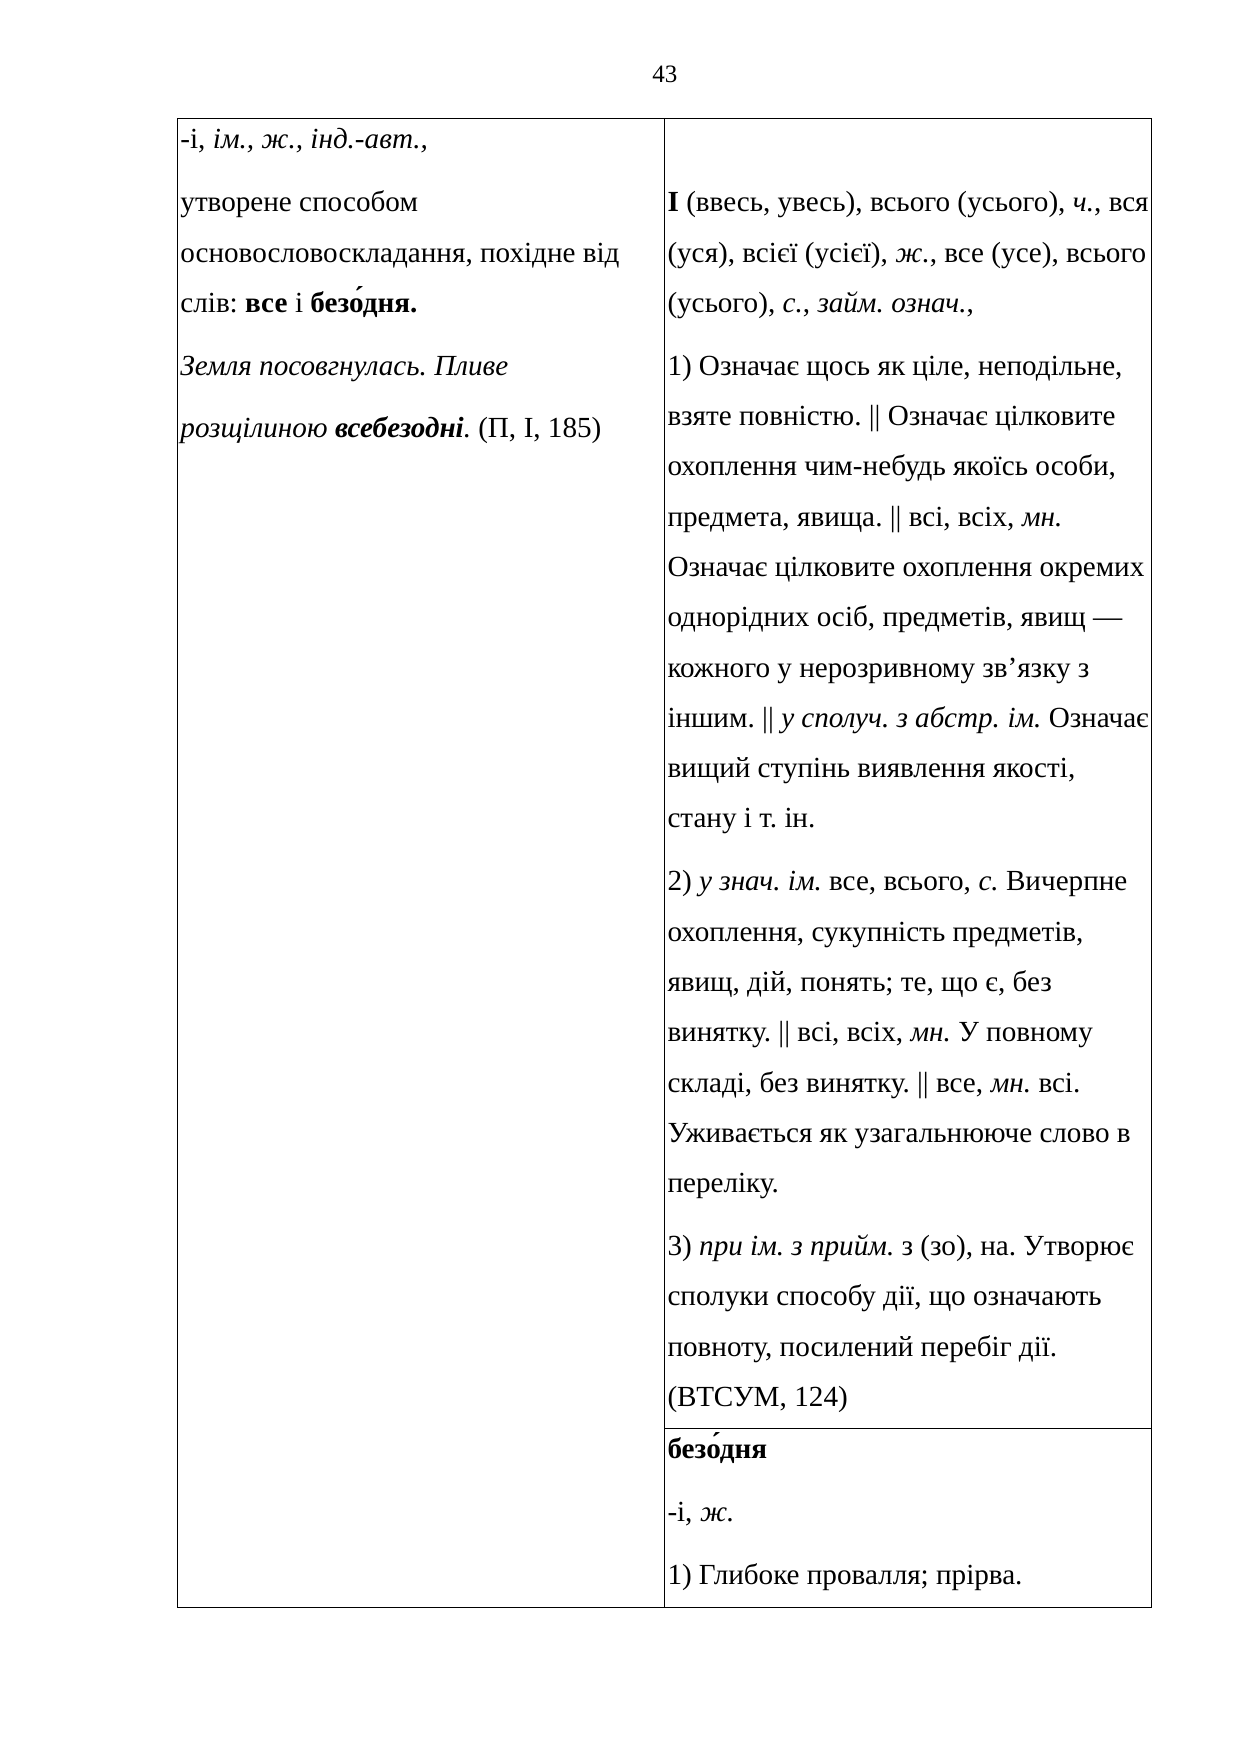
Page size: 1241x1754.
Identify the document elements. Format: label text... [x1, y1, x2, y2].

table_cell I (ввесь, увесь), всього (усього), ч., вся (уся), всієї (усієї), ж., все (усе), всього (усього), с., займ. означ., 1) Означає щось як ціле, неподільне, взяте повністю. || Означає цілковите охоплення чим-небудь якоїсь особи, предмета, явища. || всі, всіх, мн. Означає цілковите охоплення окремих однорідних осіб, предметів, явищ — кожного у нерозривному зв’язку з іншим. || у сполуч. з абстр. ім. Означає вищий ступінь виявлення якості, стану і т. ін. 2) у знач. ім. все, всього, с. Вичерпне охоплення, сукупність предметів, явищ, дій, понять; те, що є, без винятку. || всі, всіх, мн. У повному складі, без винятку. || все, мн. всі. Уживається як узагальнююче слово в переліку. 3) при ім. з прийм. з (зо), на. Утворює сполуки способу дії, що означають повноту, посилений перебіг дії. (ВТСУМ, 124) [665, 119, 1151, 1428]
table_cell безо́дня -і, ж. 1) Глибоке провалля; прірва. [665, 1429, 1151, 1606]
table_cell -і, ім., ж., інд.-авт., утворене способом основословоскладання, похідне від слів: все і безо́дня. Земля посовгнулась. Пливе розщілиною всебезодні. (П, І, 185) [178, 119, 664, 1606]
